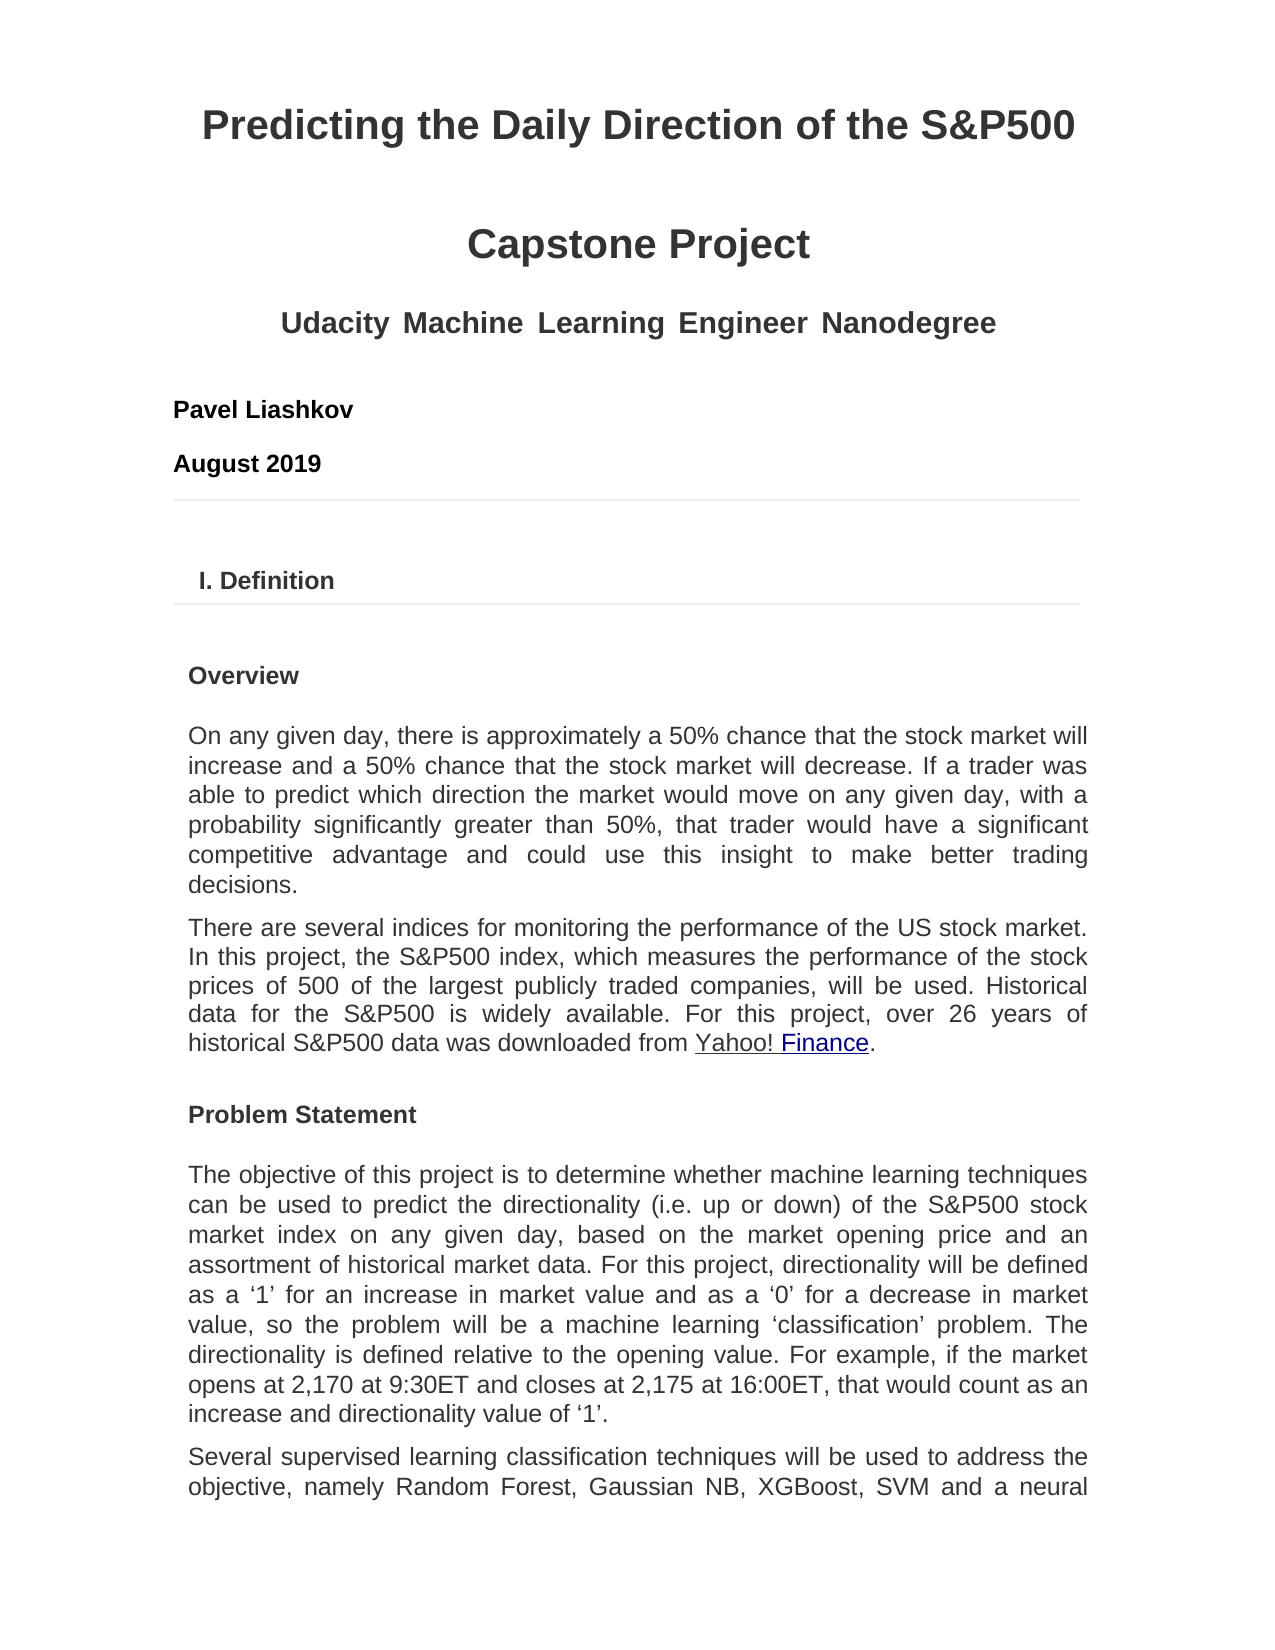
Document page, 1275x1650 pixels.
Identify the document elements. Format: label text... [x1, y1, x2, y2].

text On any given day, there is approximately a 50% chance that the stock market will increase and a 50% chance that the stock market will decrease. If a trader was able to predict which direction the market would move on any given day, with a probability significantly greater than 50%, that trader would have a significant competitive advantage and could use this insight to make better trading decisions. [188, 721, 1088, 899]
subtitle Problem Statement [188, 1100, 1104, 1129]
subtitle August 2019 [173, 449, 1104, 478]
list Definition [199, 566, 1104, 594]
text Overview [188, 661, 1104, 689]
text There are several indices for monitoring the performance of the US stock market. In this project, the S&P500 index, which measures the performance of the stock prices of 500 of the largest publicly traded companies, will be used. Historical data for the S&P500 is widely available. For this project, over 26 years of historical S&P500 data was downloaded from Yahoo! Finance. [188, 913, 1088, 1057]
title Udacity Machine Learning Engineer Nanodegree [173, 305, 1104, 339]
text Several supervised learning classification techniques will be used to address the objective, namely Random Forest, Gaussian NB, XGBoost, SVM and a neural [188, 1442, 1088, 1501]
subtitle Pavel Liashkov [173, 395, 1104, 424]
title Predicting the Daily Direction of the S&P500 [173, 100, 1104, 148]
subtitle Capstone Project [173, 219, 1104, 267]
text The objective of this project is to determine whether machine learning techniques can be used to predict the directionality (i.e. up or down) of the S&P500 stock market index on any given day, based on the market opening price and an assortment of historical market data. For this project, directionality will be defined as a ‘1’ for an increase in market value and as a ‘0’ for a decrease in market value, so the problem will be a machine learning ‘classification’ problem. The directionality is defined relative to the opening value. For example, if the market opens at 2,170 at 9:30ET and closes at 2,175 at 16:00ET, that would count as an increase and directionality value of ‘1’. [188, 1160, 1088, 1428]
